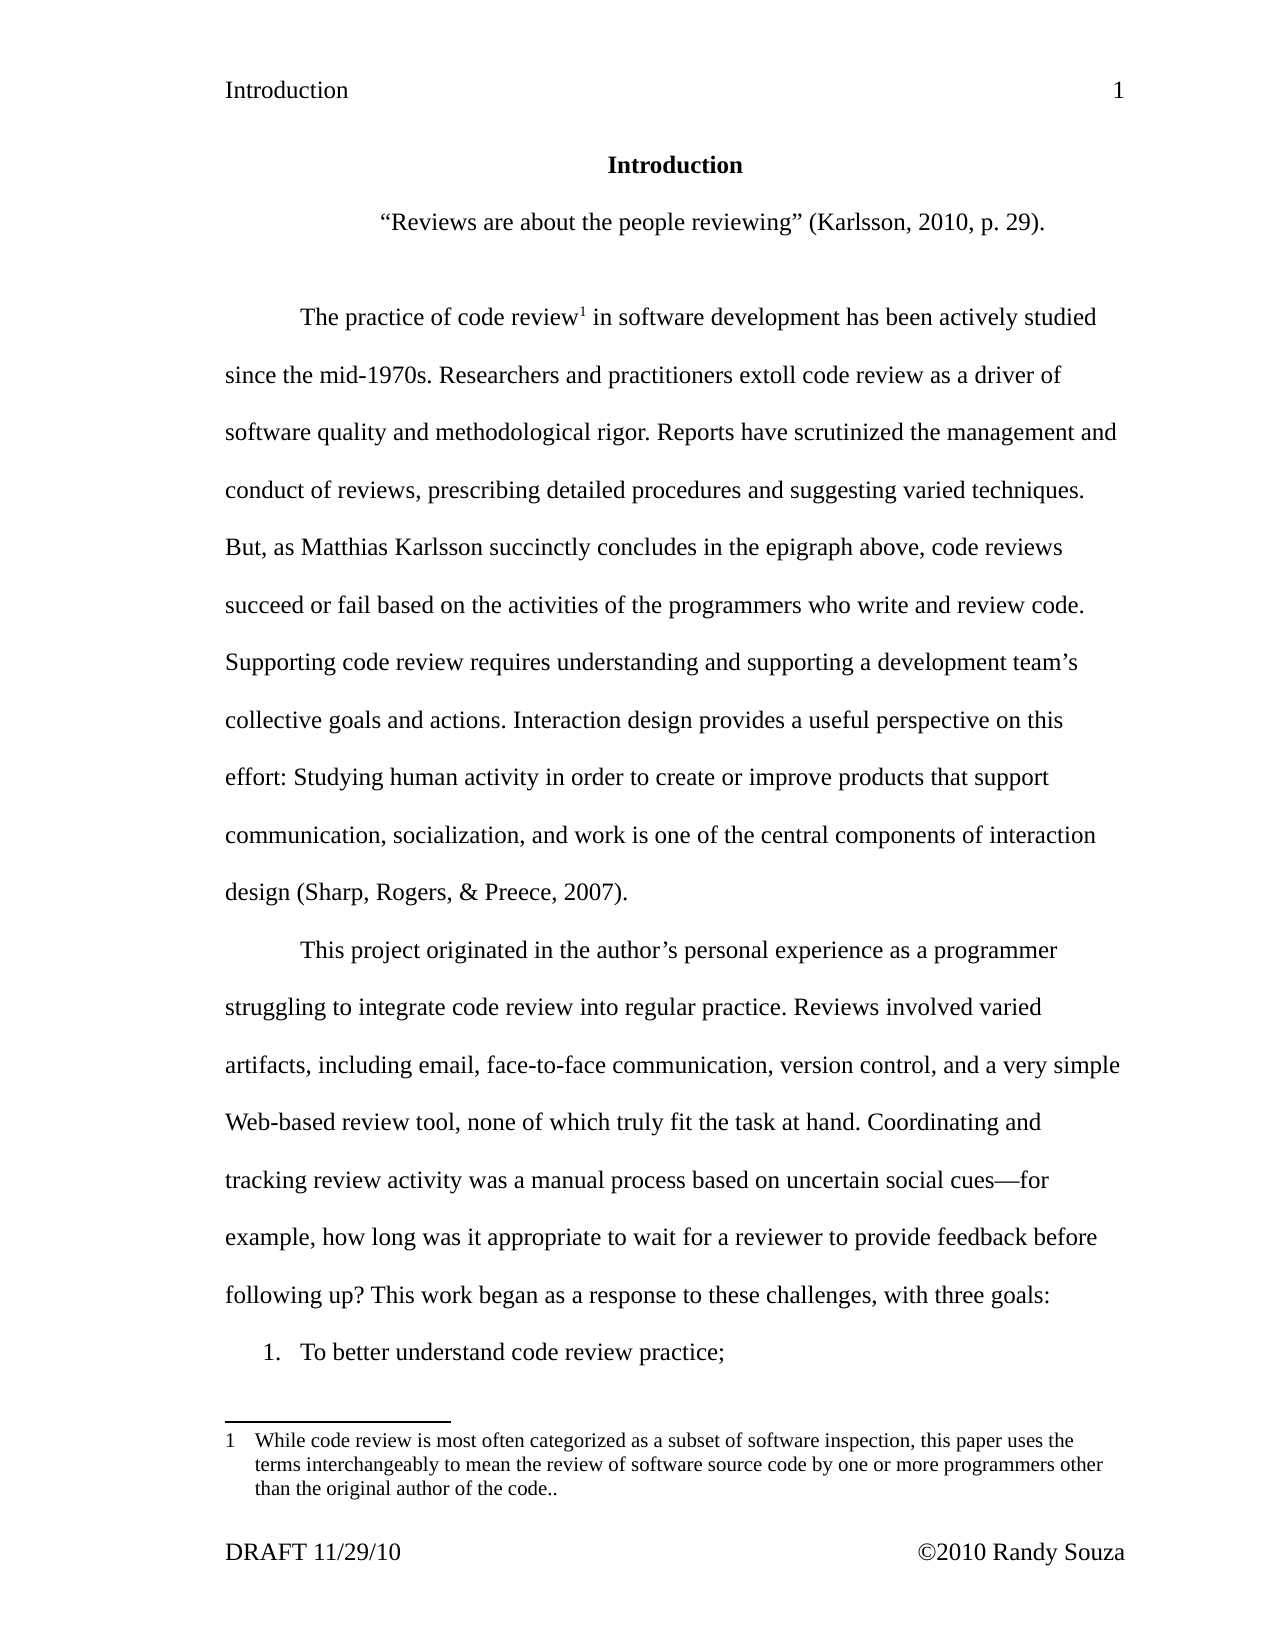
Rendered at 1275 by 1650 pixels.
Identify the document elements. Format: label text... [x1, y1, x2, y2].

text This project originated in the author’s personal experience as a programmer struggling to integrate code review into regular practice. Reviews involved varied artifacts, including email, face-to-face communication, version control, and a very simple Web-based review tool, none of which truly fit the task at hand. Coordinating and tracking review activity was a manual process based on uncertain social cues—for example, how long was it appropriate to wait for a reviewer to provide feedback before following up? This work began as a response to these challenges, with three goals: [225, 935, 1125, 1309]
text “Reviews are about the people reviewing” (Karlsson, 2010, p. 29). [225, 207, 1125, 236]
subtitle Introduction [225, 150, 1125, 179]
list To better understand code review practice; [262, 1337, 1125, 1366]
text While code review is most often categorized as a subset of software inspection, this paper uses the terms interchangeably to mean the review of software source code by one or more programmers other than the original author of the code.. [225, 1428, 1125, 1500]
text The practice of code review in software development has been actively studied since the mid-1970s. Researchers and practitioners extoll code review as a driver of software quality and methodological rigor. Reports have scrutinized the management and conduct of reviews, prescribing detailed procedures and suggesting varied techniques. But, as Matthias Karlsson succinctly concludes in the epigraph above, code reviews succeed or fail based on the activities of the programmers who write and review code. Supporting code review requires understanding and supporting a development team’s collective goals and actions. Interaction design provides a useful perspective on this effort: Studying human activity in order to create or improve products that support communication, socialization, and work is one of the central components of interaction design (Sharp, Rogers, & Preece, 2007). [225, 302, 1125, 906]
